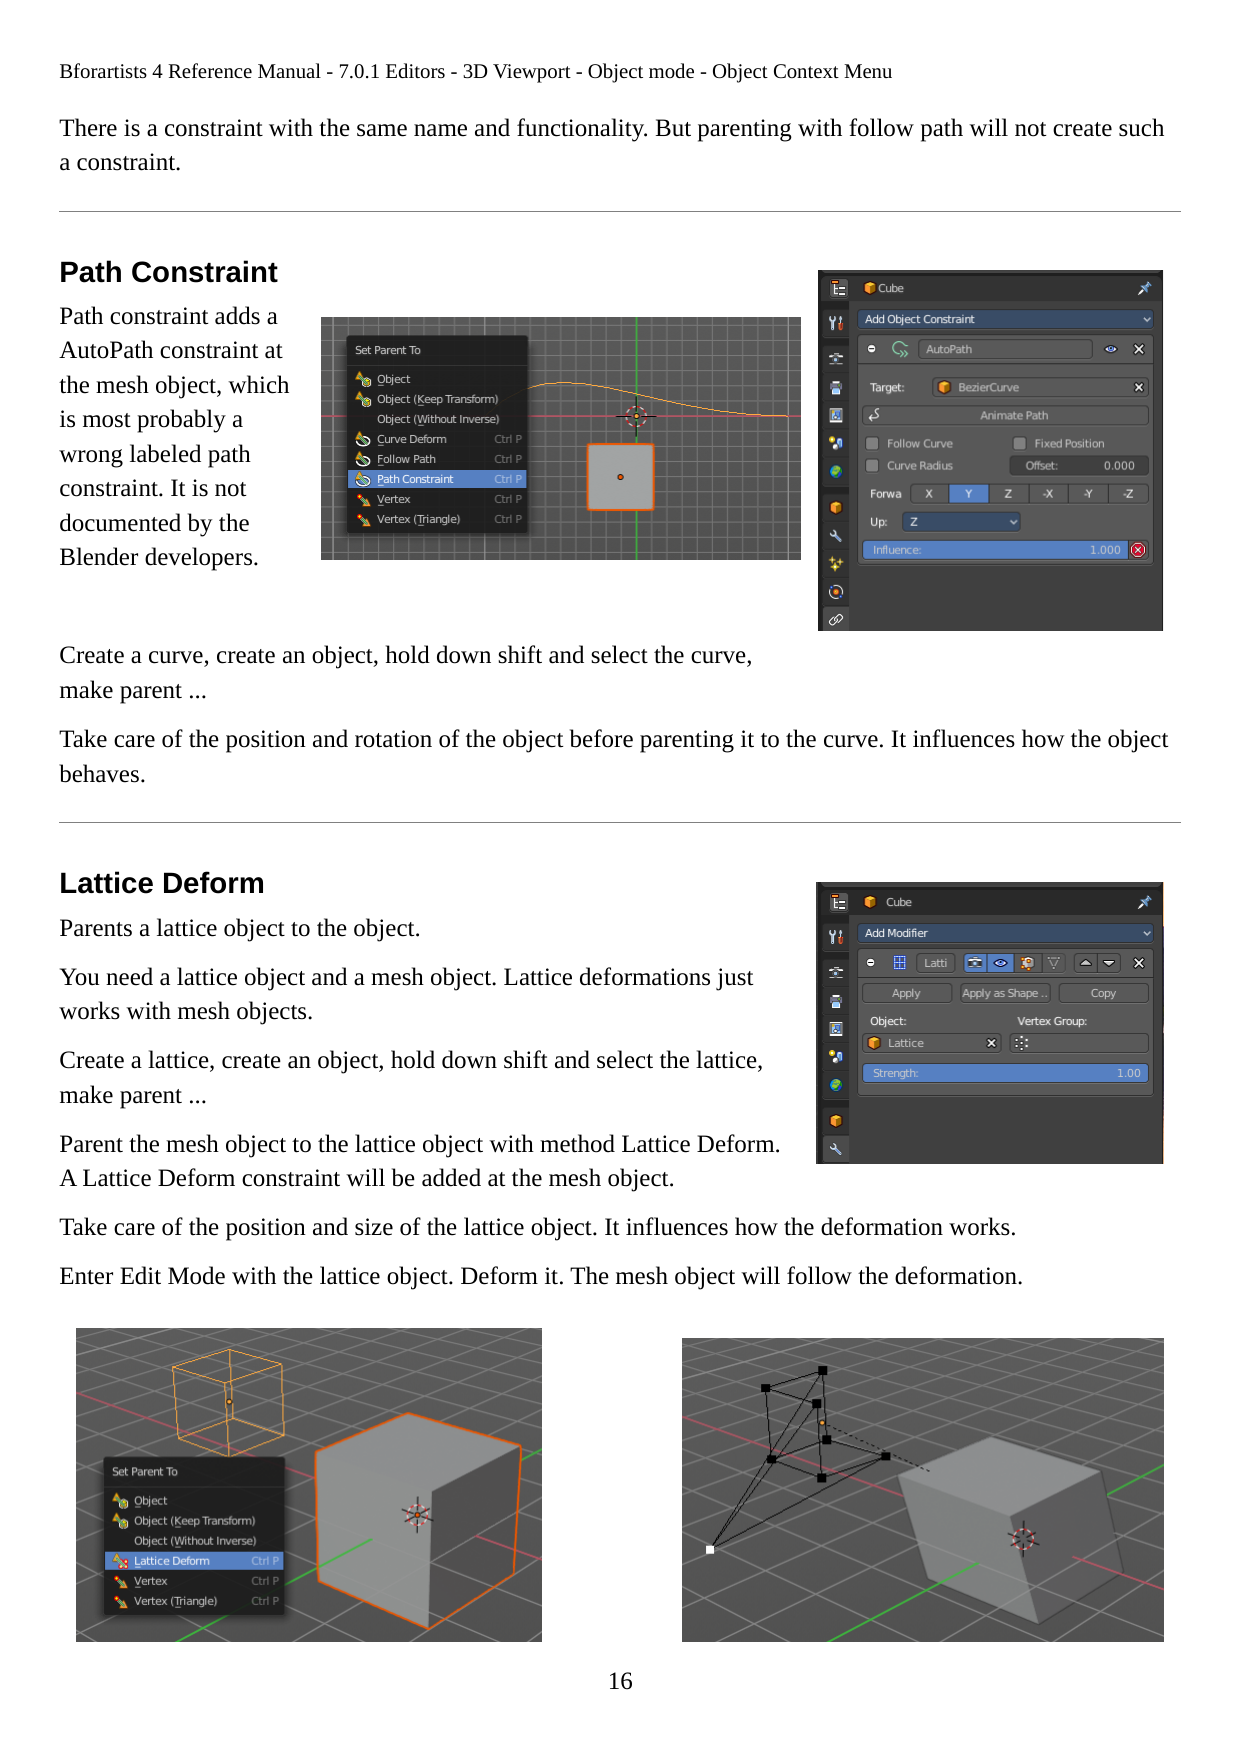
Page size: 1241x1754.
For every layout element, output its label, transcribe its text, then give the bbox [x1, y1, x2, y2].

subtitle Lattice Deform [59, 866, 1181, 900]
text Parent the mesh object to the lattice object with method Lattice Deform. A Lattice Deform constraint will be added at the mesh object. [59, 1129, 1181, 1192]
text Create a curve, create an object, hold down shift and select the curve, make parent ... [59, 641, 1181, 704]
text There is a constraint with the same name and functionality. But parenting with follow path will not create such a constraint. [59, 113, 1181, 176]
picture [816, 882, 1164, 1164]
text [1164, 301, 1181, 571]
picture [76, 1328, 542, 1642]
picture [682, 1338, 1164, 1642]
subtitle Path Constraint [59, 255, 1181, 289]
text You need a lattice object and a mesh object. Lattice deformations just works with mesh objects. [59, 962, 816, 1025]
text Path constraint adds a AutoPath constraint at the mesh object, which is most probably a wrong labeled path constraint. It is not documented by the Blender developers. [59, 301, 818, 571]
picture [818, 270, 1164, 631]
text Take care of the position and size of the lattice object. It influences how the deformation works. [59, 1212, 1181, 1241]
text Parents a lattice object to the object. [59, 913, 816, 941]
text Take care of the position and rotation of the object before parenting it to the curve. It influences how the object behaves. [59, 724, 1181, 787]
text Create a lattice, create an object, hold down shift and select the lattice, make parent ... [59, 1045, 816, 1108]
text Enter Edit Mode with the lattice object. Deform it. The mesh object will follow the deformation. [59, 1261, 1181, 1290]
picture [321, 317, 801, 560]
